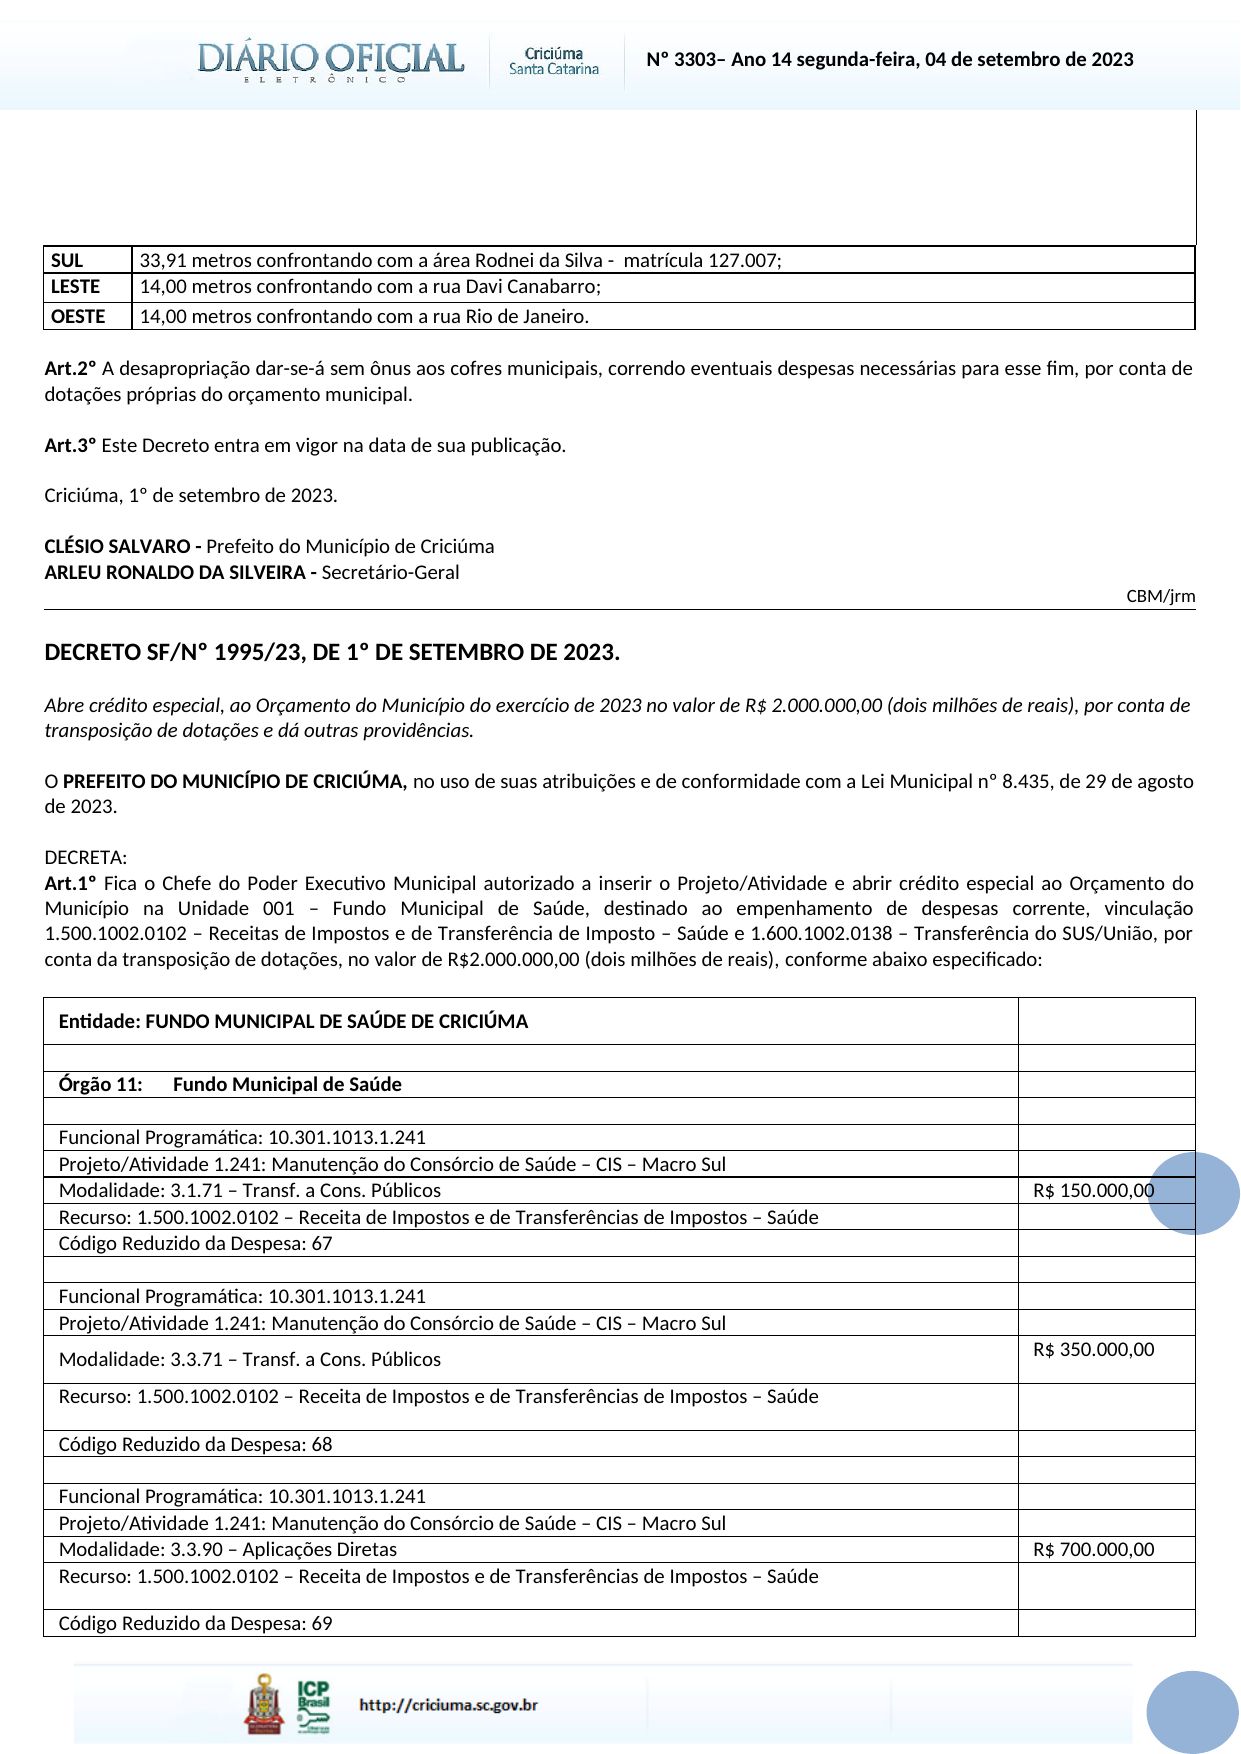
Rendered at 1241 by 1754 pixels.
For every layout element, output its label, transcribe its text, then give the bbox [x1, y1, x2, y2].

text ARLEU RONALDO DA SILVEIRA - Secretário-Geral [44, 559, 1196, 584]
table_cell 14,00 metros confrontando com a rua Rio de Janeiro. [133, 303, 1194, 329]
table_cell [1019, 1510, 1195, 1536]
table_cell SUL [44, 247, 131, 272]
table_cell Projeto/Atividade 1.241: Manutenção do Consórcio de Saúde – CIS – Macro Sul [44, 1510, 1018, 1536]
table_cell Código Reduzido da Despesa: 68 [44, 1431, 1018, 1456]
table_header Entidade: FUNDO MUNICIPAL DE SAÚDE DE CRICIÚMA [44, 998, 1018, 1044]
table_cell Recurso: 1.500.1002.0102 – Receita de Impostos e de Transferências de Impostos – Saúde [44, 1384, 1018, 1430]
table_cell R$ 350.000,00 [1019, 1336, 1195, 1382]
table_cell [1019, 1072, 1195, 1097]
table_cell [1019, 1204, 1168, 1229]
text Criciúma, 1º de setembro de 2023. [44, 483, 1196, 508]
text Art.3º Este Decreto entra em vigor na data de sua publicação. [44, 432, 1196, 457]
table_cell [1019, 1431, 1195, 1456]
text Abre crédito especial, ao Orçamento do Município do exercício de 2023 no valor de R$ 2.000.000,00 (dois milhões de reais), por conta de transposição de dotações e dá outras providências. [44, 692, 1196, 743]
table_cell Funcional Programática: 10.301.1013.1.241 [44, 1484, 1018, 1509]
table_cell [1019, 1257, 1195, 1282]
text Art.1º Fica o Chefe do Poder Executivo Municipal autorizado a inserir o Projeto/Atividade e abrir crédito especial ao Orçamento do Município na Unidade 001 – Fundo Municipal de Saúde, destinado ao empenhamento de despesas corrente, vinculação 1.500.1002.0102 – Receitas de Impostos e de Transferência de Imposto – Saúde e 1.600.1002.0138 – Transferência do SUS/União, por conta da transposição de dotações, no valor de R$2.000.000,00 (dois milhões de reais), conforme abaixo especificado: [44, 870, 1196, 971]
table_cell [1019, 1045, 1195, 1071]
text CLÉSIO SALVARO - Prefeito do Município de Criciúma [44, 533, 1196, 559]
table_cell Modalidade: 3.3.90 – Aplicações Diretas [44, 1537, 1018, 1562]
table_cell Código Reduzido da Despesa: 67 [44, 1230, 1018, 1256]
table_cell 33,91 metros confrontando com a área Rodnei da Silva - matrícula 127.007; [133, 247, 1194, 272]
table_cell Funcional Programática: 10.301.1013.1.241 [44, 1125, 1018, 1150]
table_cell Projeto/Atividade 1.241: Manutenção do Consórcio de Saúde – CIS – Macro Sul [44, 1151, 1018, 1176]
text CBM/jrm [44, 584, 1196, 609]
table_cell [44, 1045, 1018, 1071]
table_cell Recurso: 1.500.1002.0102 – Receita de Impostos e de Transferências de Impostos – Saúde [44, 1204, 1018, 1229]
table_cell Recurso: 1.500.1002.0102 – Receita de Impostos e de Transferências de Impostos – Saúde [44, 1563, 1018, 1609]
table_cell Código Reduzido da Despesa: 69 [44, 1610, 1018, 1636]
table_cell [1019, 1484, 1195, 1509]
table_cell Modalidade: 3.3.71 – Transf. a Cons. Públicos [44, 1336, 1018, 1382]
table_cell [1019, 1310, 1195, 1335]
text DECRETO SF/Nº 1995/23, DE 1º DE SETEMBRO DE 2023. [44, 636, 1196, 666]
table_cell [1019, 1563, 1195, 1609]
table_cell [1019, 1125, 1195, 1150]
table_cell OESTE [44, 303, 131, 329]
table_cell R$ 150.000,00 [1019, 1178, 1150, 1203]
table_cell [1019, 1610, 1195, 1636]
table_cell [1019, 1384, 1195, 1430]
table_cell [1019, 1230, 1195, 1256]
table_cell [1019, 1457, 1195, 1483]
table_cell Órgão 11: Fundo Municipal de Saúde [44, 1072, 1018, 1097]
text O PREFEITO DO MUNICÍPIO DE CRICIÚMA, no uso de suas atribuições e de conformidade com a Lei Municipal nº 8.435, de 29 de agosto de 2023. [44, 768, 1196, 819]
table_cell [1019, 1098, 1195, 1123]
table_cell [1019, 1283, 1195, 1309]
table_cell [44, 1257, 1018, 1282]
text Art.2º A desapropriação dar-se-á sem ônus aos cofres municipais, correndo eventuais despesas necessárias para esse fim, por conta de dotações próprias do orçamento municipal. [44, 356, 1196, 406]
table_cell [44, 1457, 1018, 1483]
table_cell 14,00 metros confrontando com a rua Davi Canabarro; [133, 274, 1194, 302]
table_cell R$ 700.000,00 [1019, 1537, 1195, 1562]
table_cell Funcional Programática: 10.301.1013.1.241 [44, 1283, 1018, 1309]
table_cell [44, 1098, 1018, 1123]
table_cell Modalidade: 3.1.71 – Transf. a Cons. Públicos [44, 1178, 1018, 1203]
table_cell Projeto/Atividade 1.241: Manutenção do Consórcio de Saúde – CIS – Macro Sul [44, 1310, 1018, 1335]
table_cell [1019, 1151, 1195, 1176]
text DECRETA: [44, 844, 1196, 870]
table_cell LESTE [44, 274, 131, 302]
table_header [1019, 998, 1195, 1044]
